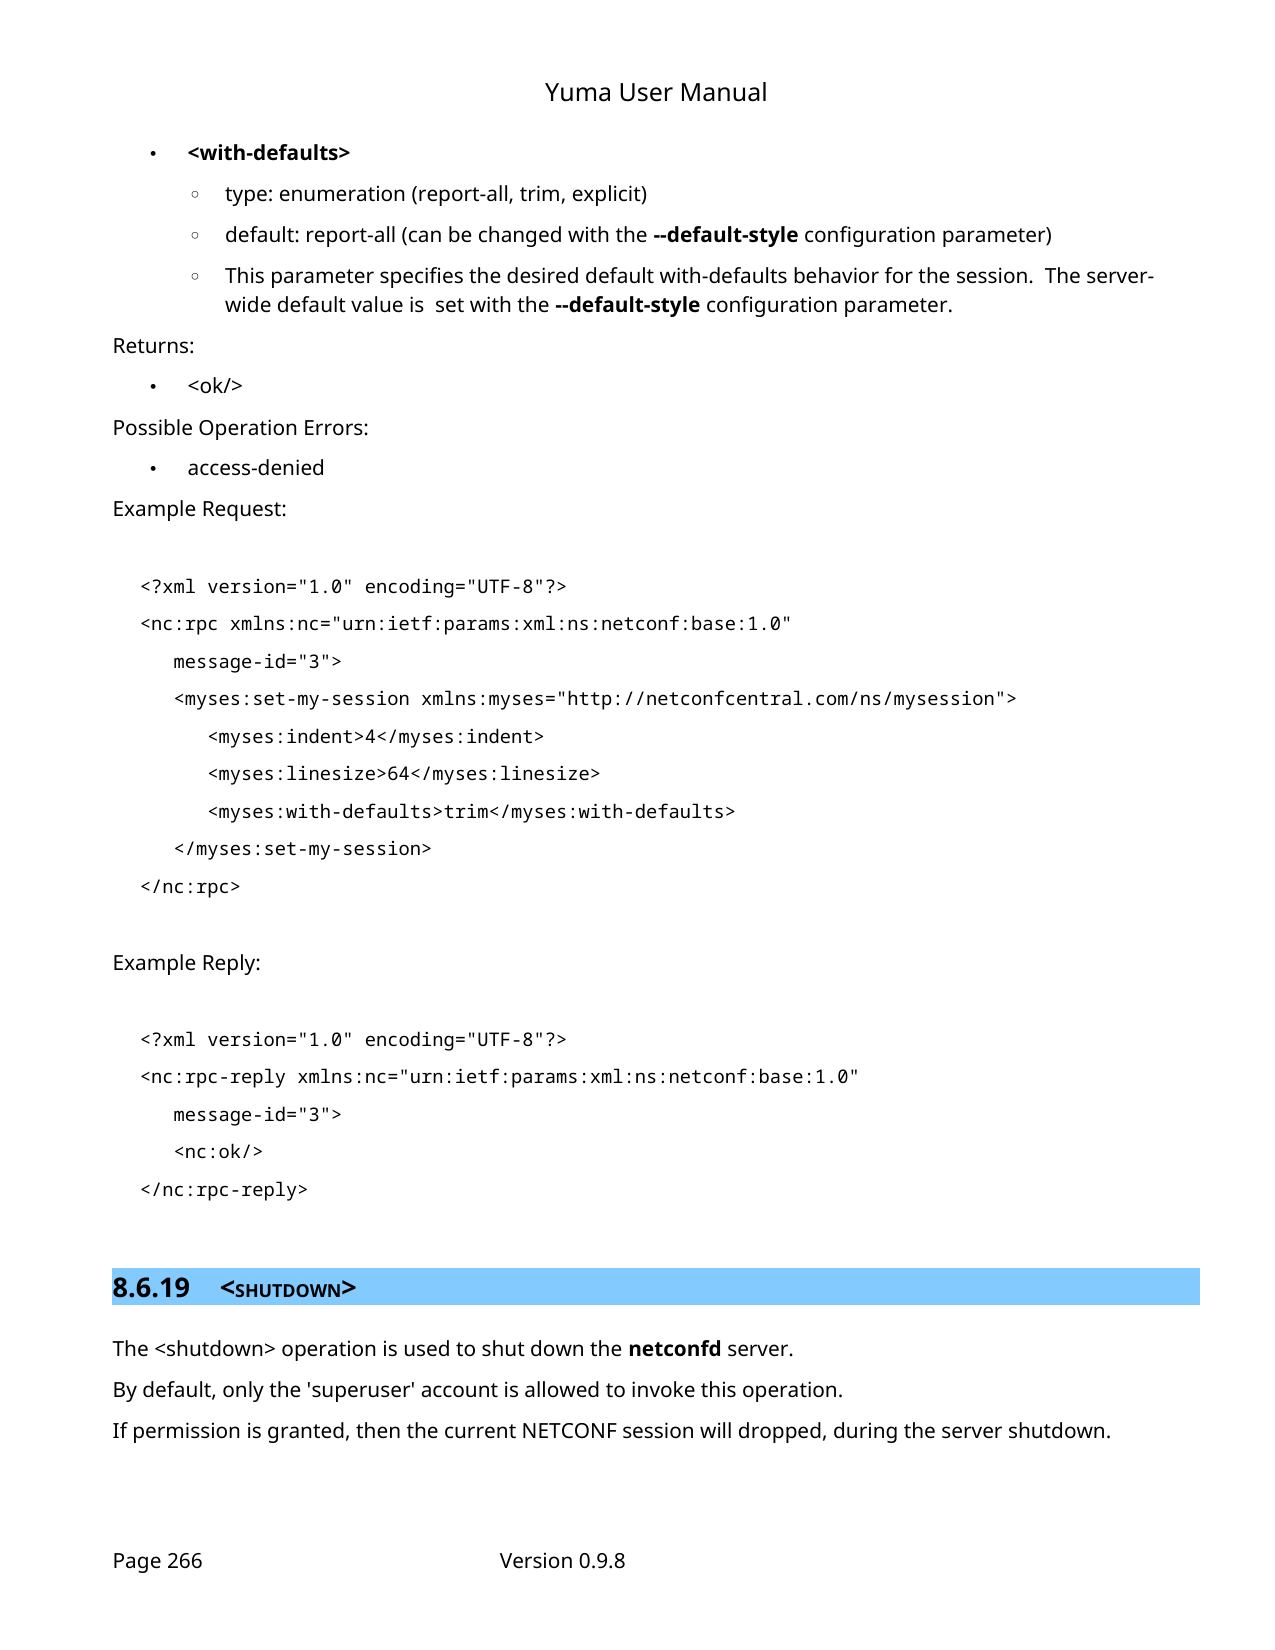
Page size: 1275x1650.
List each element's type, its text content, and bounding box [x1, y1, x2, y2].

text </nc:rpc-reply> [139, 1176, 1200, 1202]
text </myses:set-my-session> [139, 835, 1200, 861]
text Possible Operation Errors: [112, 413, 1200, 441]
subtitle <shutdown> [112, 1268, 1200, 1305]
text The <shutdown> operation is used to shut down the netconfd server. [112, 1334, 1200, 1363]
text If permission is granted, then the current NETCONF session will dropped, during the server shutdown. [112, 1416, 1200, 1445]
list <ok/> [150, 372, 1200, 400]
text message-id="3"> [139, 1101, 1200, 1127]
text <myses:with-defaults>trim</myses:with-defaults> [139, 798, 1200, 823]
text <nc:rpc-reply xmlns:nc="urn:ietf:params:xml:ns:netconf:base:1.0" [139, 1064, 1200, 1089]
text <myses:indent>4</myses:indent> [139, 723, 1200, 748]
text Returns: [112, 331, 1200, 359]
text </nc:rpc> [139, 873, 1200, 898]
text <myses:set-my-session xmlns:myses="http://netconfcentral.com/ns/mysession"> [139, 685, 1200, 711]
list default: report-all (can be changed with the --default-style configuration parameter) [187, 220, 1200, 249]
text <myses:linesize>64</myses:linesize> [139, 760, 1200, 786]
list This parameter specifies the desired default with-defaults behavior for the session. The server-wide default value is set with the --default-style configuration parameter. [187, 261, 1200, 318]
list <with-defaults> [150, 138, 1200, 167]
list access-denied [150, 453, 1200, 482]
text Example Reply: [112, 948, 1200, 976]
text By default, only the 'superuser' account is allowed to invoke this operation. [112, 1376, 1200, 1404]
text <?xml version="1.0" encoding="UTF-8"?> [139, 1026, 1200, 1052]
text <nc:ok/> [139, 1139, 1200, 1164]
text Example Request: [112, 494, 1200, 523]
text message-id="3"> [139, 648, 1200, 673]
text <nc:rpc xmlns:nc="urn:ietf:params:xml:ns:netconf:base:1.0" [139, 610, 1200, 636]
list type: enumeration (report-all, trim, explicit) [187, 179, 1200, 208]
text <?xml version="1.0" encoding="UTF-8"?> [139, 573, 1200, 598]
